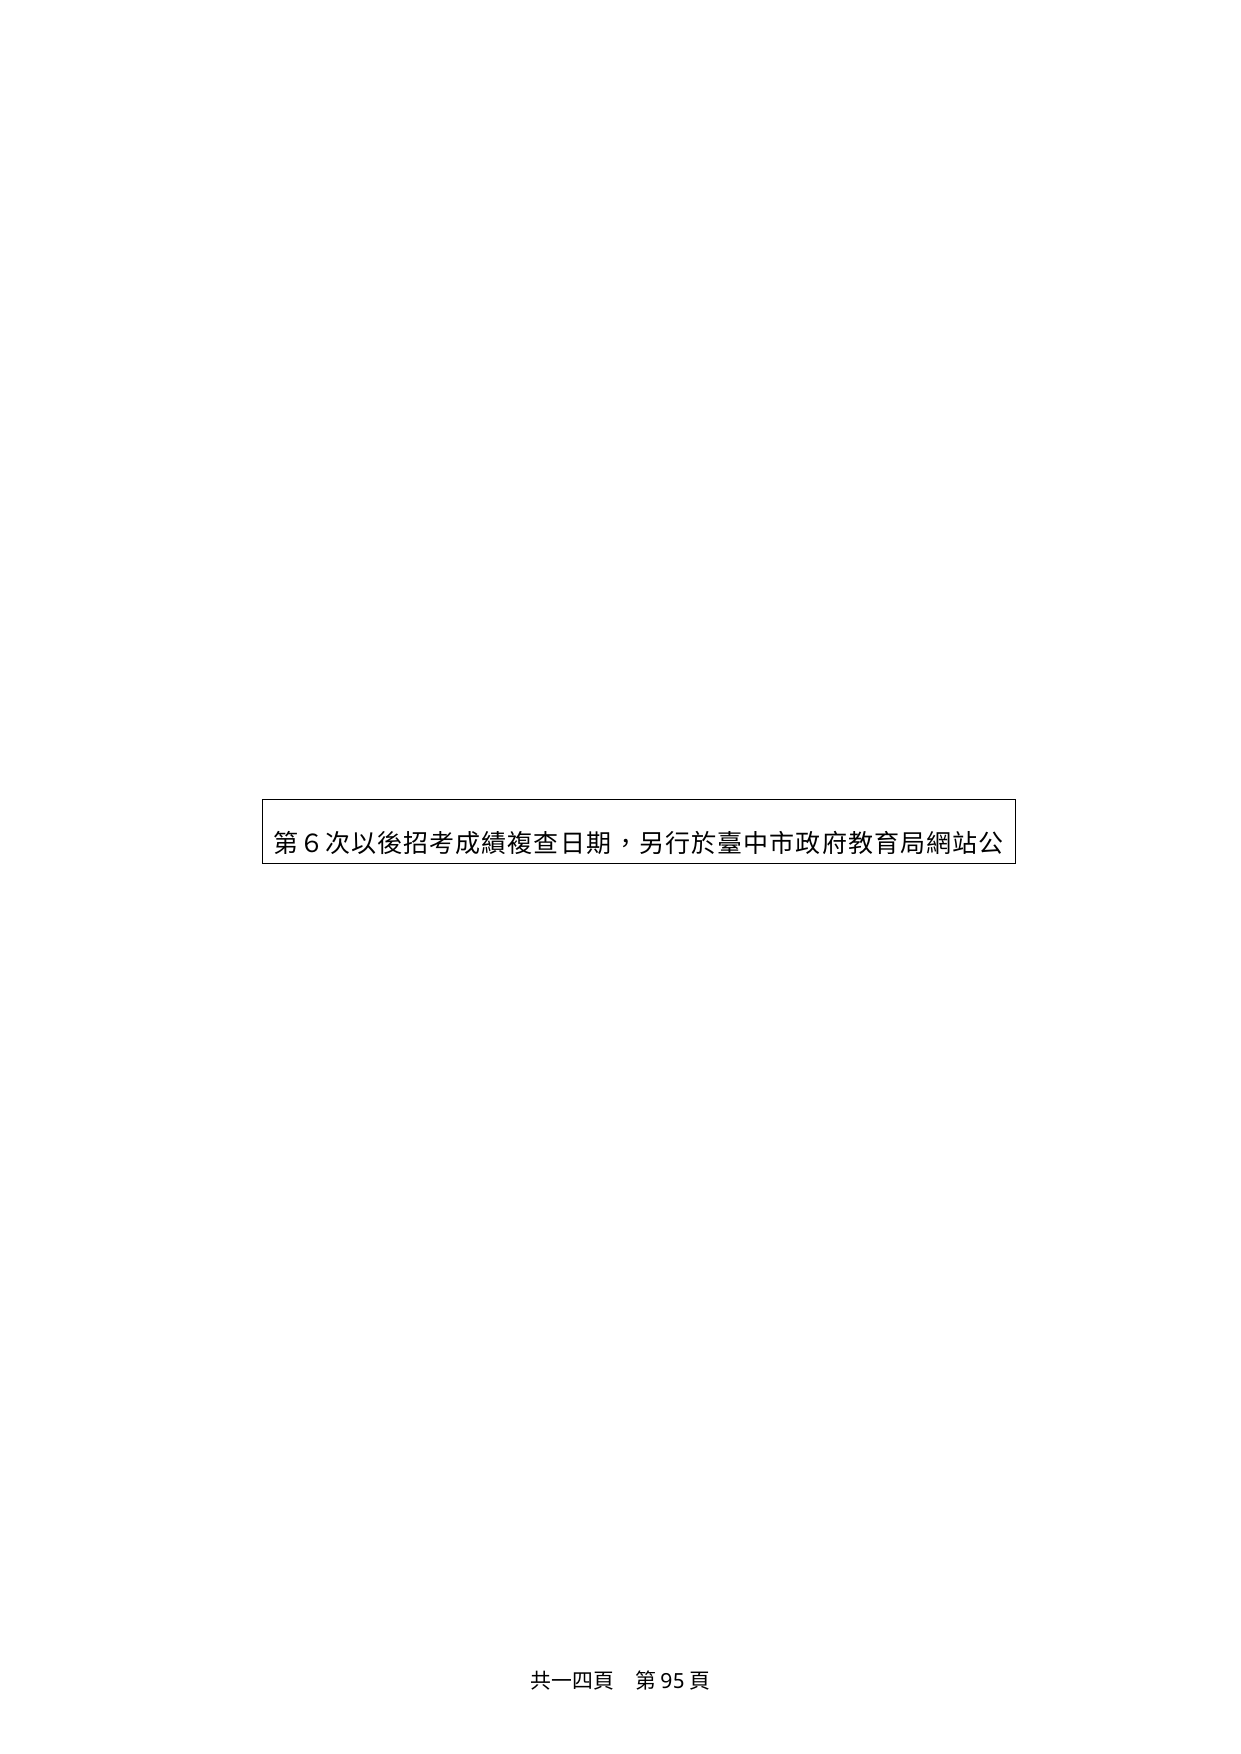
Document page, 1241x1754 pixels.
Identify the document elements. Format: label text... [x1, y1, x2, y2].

table_cell 第６次以後招考成績複查日期，另行於臺中市政府教育局網站公 [263, 800, 1015, 863]
